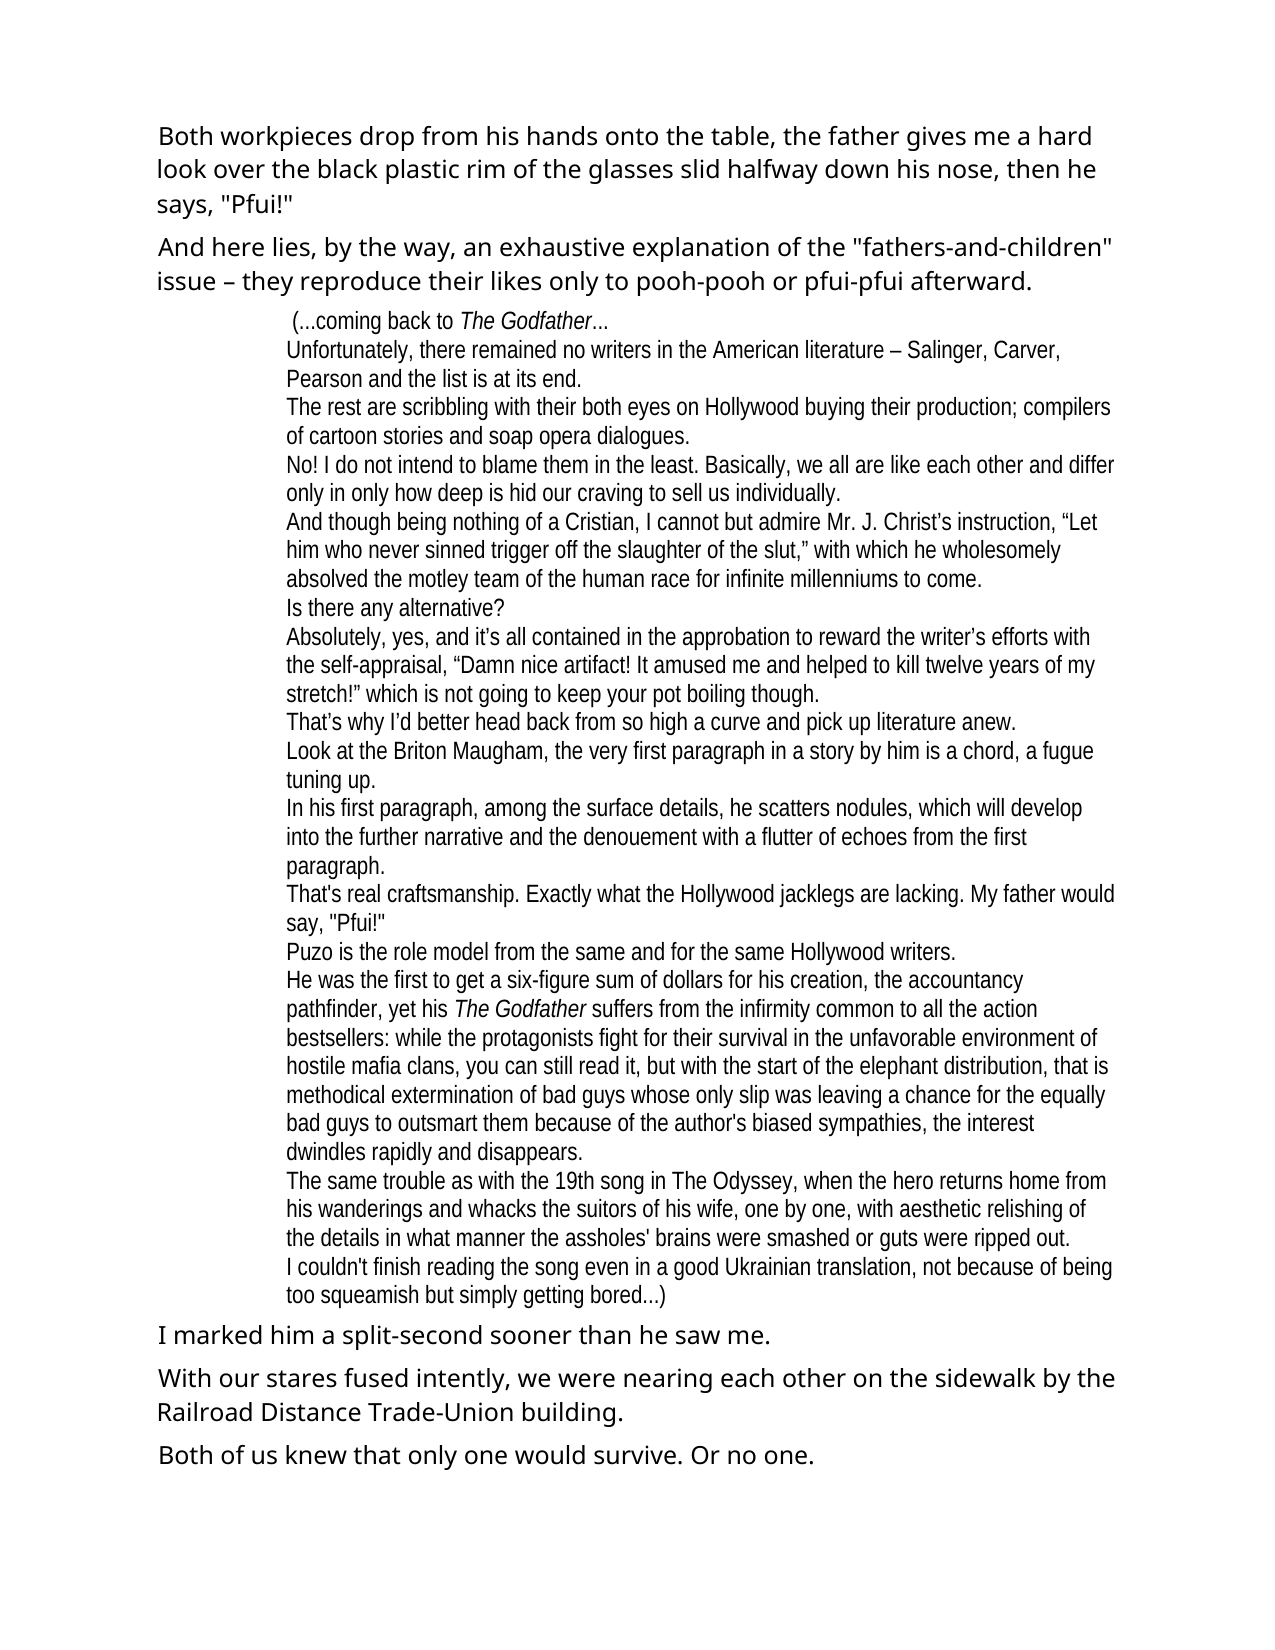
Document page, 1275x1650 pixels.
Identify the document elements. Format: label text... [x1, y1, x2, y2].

list The same trouble as with the 19th song in The Odyssey, when the hero returns home from his wanderings and whacks the suitors of his wife, one by one, with aesthetic relishing of the details in what manner the assholes' brains were smashed or guts were ripped out. [286, 1166, 1118, 1252]
list Absolutely, yes, and it’s all contained in the approbation to reward the writer’s efforts with the self-appraisal, “Damn nice artifact! It amused me and helped to kill twelve years of my stretch!” which is not going to keep your pot boiling though. [286, 621, 1118, 707]
list (...coming back to The Godfather... [286, 306, 1118, 335]
list That's real craftsmanship. Exactly what the Hollywood jacklegs are lacking. My father would say, "Pfui!" [286, 879, 1118, 937]
text I marked him a split-second sooner than he saw me. [156, 1318, 1118, 1352]
list He was the first to get a six-figure sum of dollars for his creation, the accountancy pathfinder, yet his The Godfather suffers from the infirmity common to all the action bestsellers: while the protagonists fight for their survival in the unfavorable environment of hostile mafia clans, you can still read it, but with the start of the elephant distribution, that is methodical extermination of bad guys whose only slip was leaving a chance for the equally bad guys to outsmart them because of the author's biased sympathies, the interest dwindles rapidly and disappears. [286, 965, 1118, 1166]
list Unfortunately, there remained no writers in the American literature – Salinger, Carver, Pearson and the list is at its end. [286, 335, 1118, 392]
list I couldn't finish reading the song even in a good Ukrainian translation, not because of being too squeamish but simply getting bored...) [286, 1252, 1118, 1309]
list Puzo is the role model from the same and for the same Hollywood writers. [286, 937, 1118, 965]
list That’s why I’d better head back from so high a curve and pick up literature anew. [286, 707, 1118, 736]
text With our stares fused intently, we were nearing each other on the sidewalk by the Railroad Distance Trade-Union building. [156, 1361, 1118, 1429]
list In his first paragraph, among the surface details, he scatters nodules, which will develop into the further narrative and the denouement with a flutter of echoes from the first paragraph. [286, 793, 1118, 879]
list The rest are scribbling with their both eyes on Hollywood buying their production; compilers of cartoon stories and soap opera dialogues. [286, 392, 1118, 449]
list And though being nothing of a Cristian, I cannot but admire Mr. J. Christ’s instruction, “Let him who never sinned trigger off the slaughter of the slut,” with which he wholesomely absolved the motley team of the human race for infinite millenniums to come. [286, 507, 1118, 593]
list No! I do not intend to blame them in the least. Basically, we all are like each other and differ only in only how deep is hid our craving to sell us individually. [286, 449, 1118, 507]
text And here lies, by the way, an exhaustive explanation of the "fathers-and-children" issue – they reproduce their likes only to pooh-pooh or pfui-pfui afterward. [156, 229, 1118, 297]
list Is there any alternative? [286, 593, 1118, 621]
text Both of us knew that only one would survive. Or no one. [156, 1438, 1118, 1472]
list Look at the Briton Maugham, the very first paragraph in a story by him is a chord, a fugue tuning up. [286, 736, 1118, 793]
text Both workpieces drop from his hands onto the table, the father gives me a hard look over the black plastic rim of the glasses slid halfway down his nose, then he says, "Pfui!" [156, 118, 1118, 220]
